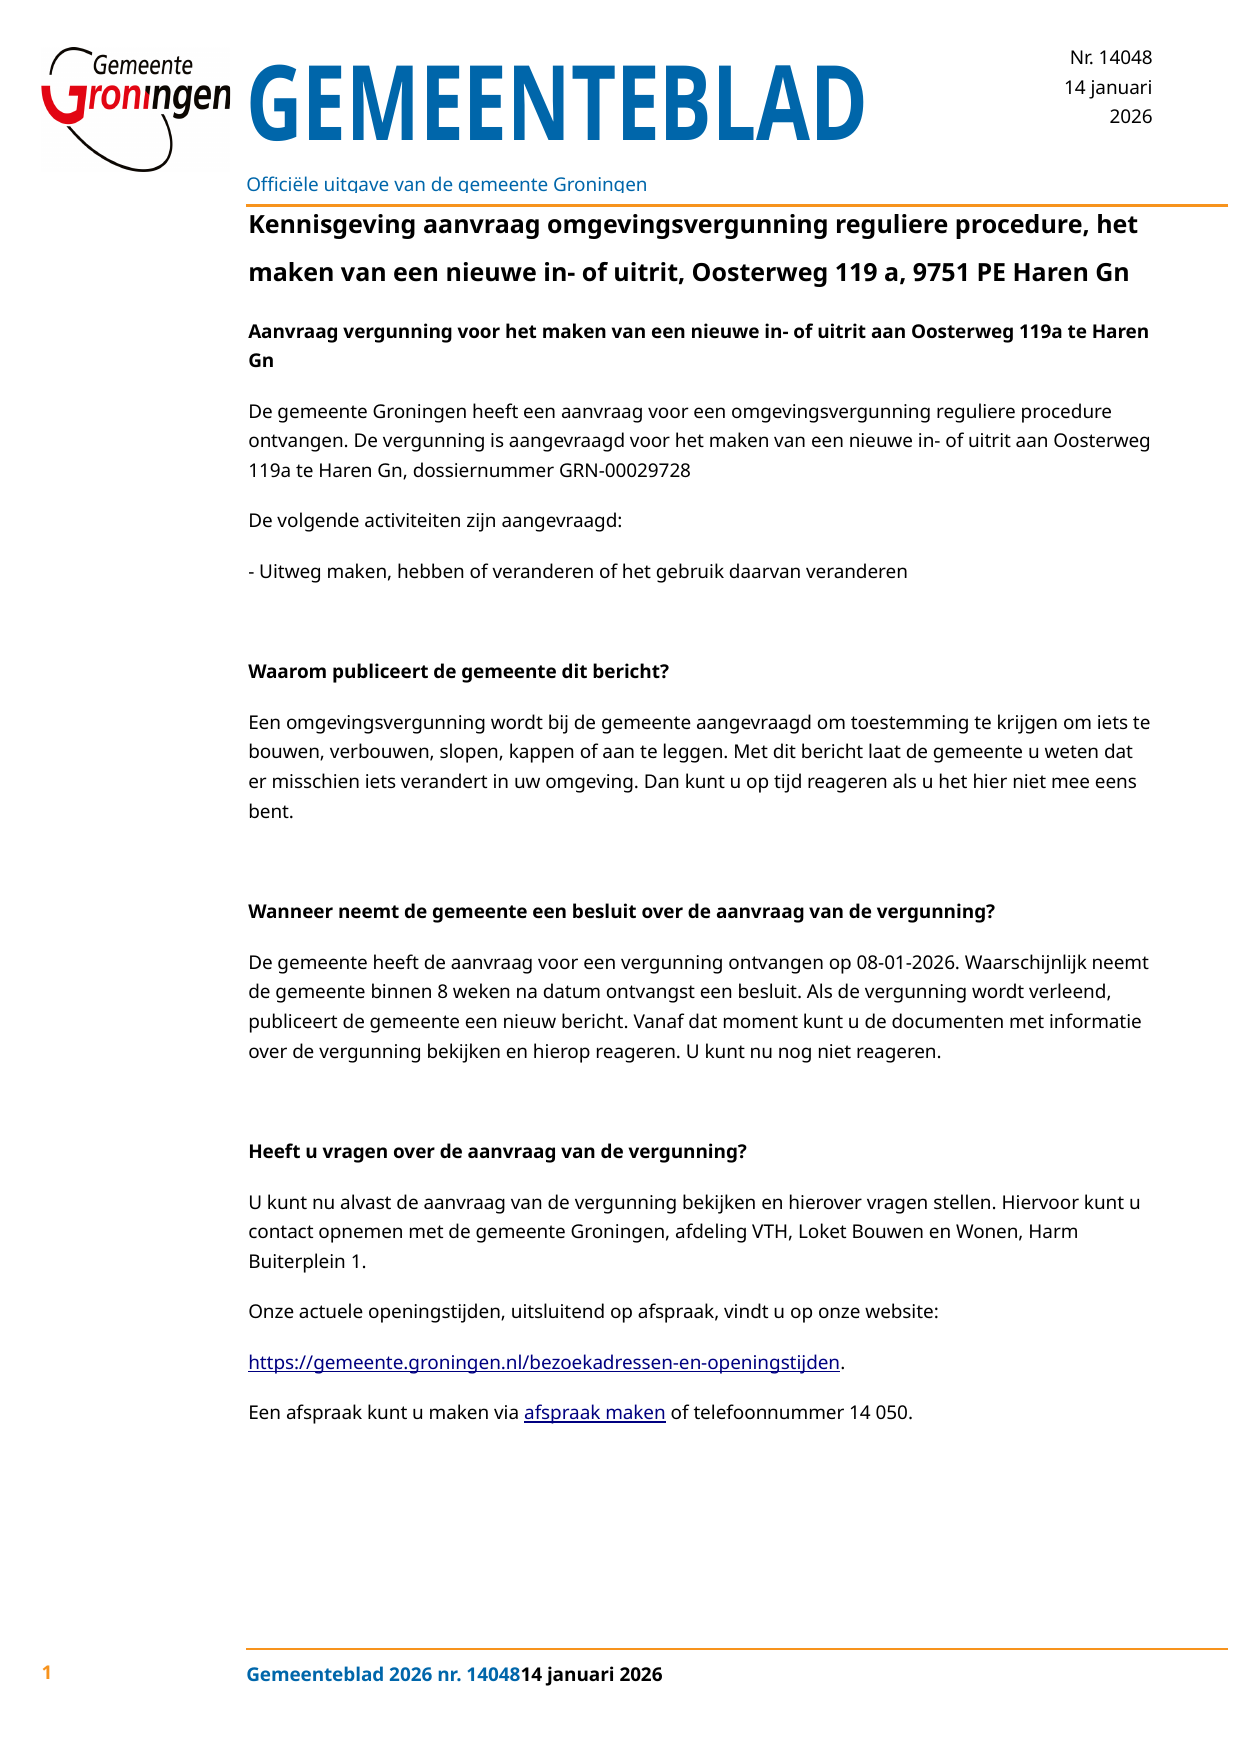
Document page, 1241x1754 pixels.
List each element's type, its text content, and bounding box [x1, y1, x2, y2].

text Waarom publiceert de gemeente dit bericht? [248, 659, 1152, 684]
text De gemeente heeft de aanvraag voor een vergunning ontvangen op 08-01-2026. Waarschijnlijk neemt de gemeente binnen 8 weken na datum ontvangst een besluit. Als de vergunning wordt verleend, publiceert de gemeente een nieuw bericht. Vanaf dat moment kunt u de documenten met informatie over de vergunning bekijken en hierop reageren. U kunt nu nog niet reageren. [248, 949, 1152, 1064]
text Een omgevingsvergunning wordt bij de gemeente aangevraagd om toestemming te krijgen om iets te bouwen, verbouwen, slopen, kappen of aan te leggen. Met dit bericht laat de gemeente u weten dat er misschien iets verandert in uw omgeving. Dan kunt u op tijd reageren als u het hier niet mee eens bent. [248, 709, 1152, 824]
text Onze actuele openingstijden, uitsluitend op afspraak, vindt u op onze website: [248, 1299, 1152, 1324]
text Een afspraak kunt u maken via afspraak maken of telefoonnummer 14 050. [248, 1399, 1152, 1425]
picture [41, 47, 231, 172]
text Aanvraag vergunning voor het maken van een nieuwe in- of uitrit aan Oosterweg 119a te Haren Gn [248, 318, 1152, 373]
text https://gemeente.groningen.nl/bezoekadressen-en-openingstijden. [248, 1349, 1152, 1375]
text Heeft u vragen over de aanvraag van de vergunning? [248, 1139, 1152, 1164]
text Wanneer neemt de gemeente een besluit over de aanvraag van de vergunning? [248, 899, 1152, 924]
text De gemeente Groningen heeft een aanvraag voor een omgevingsvergunning reguliere procedure ontvangen. De vergunning is aangevraagd voor het maken van een nieuwe in- of uitrit aan Oosterweg 119a te Haren Gn, dossiernummer GRN-00029728 [248, 398, 1152, 483]
text - Uitweg maken, hebben of veranderen of het gebruik daarvan veranderen [248, 558, 1152, 584]
text Kennisgeving aanvraag omgevingsvergunning reguliere procedure, het maken van een nieuwe in- of uitrit, Oosterweg 119 a, 9751 PE Haren Gn [248, 207, 1152, 288]
text U kunt nu alvast de aanvraag van de vergunning bekijken en hierover vragen stellen. Hiervoor kunt u contact opnemen met de gemeente Groningen, afdeling VTH, Loket Bouwen en Wonen, Harm Buiterplein 1. [248, 1189, 1152, 1274]
text De volgende activiteiten zijn aangevraagd: [248, 507, 1152, 533]
